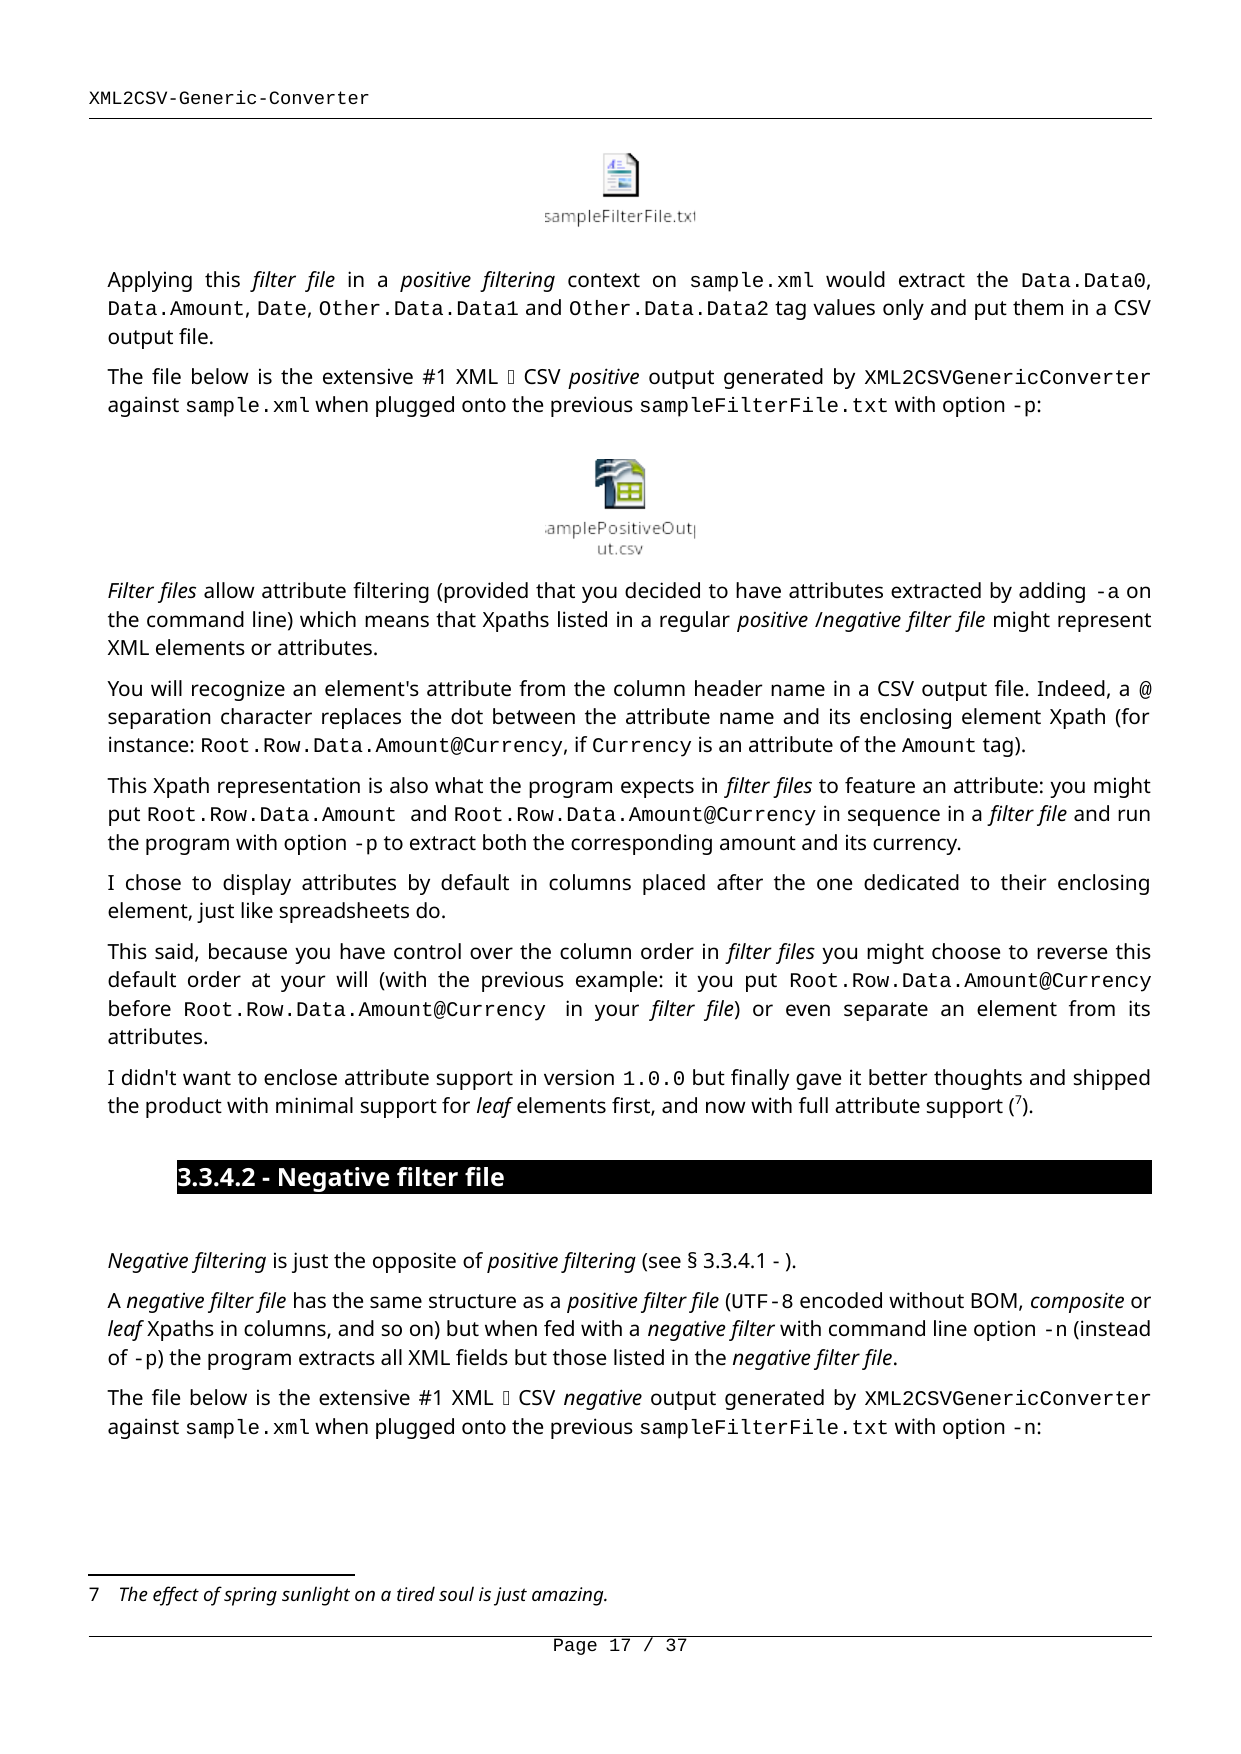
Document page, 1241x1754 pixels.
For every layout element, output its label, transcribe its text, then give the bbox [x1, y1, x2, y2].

text You will recognize an element's attribute from the column header name in a CSV output file. Indeed, a @ separation character replaces the dot between the attribute name and its enclosing element Xpath (for instance: Root.Row.Data.Amount@Currency, if Currency is an attribute of the Amount tag). [107, 674, 1152, 759]
text The effect of spring sunlight on a tired soul is just amazing. [88, 1581, 1152, 1606]
text A negative filter file has the same structure as a positive filter file (UTF-8 encoded without BOM, composite or leaf Xpaths in columns, and so on) but when fed with a negative filter with command line option -n (instead of -p) the program extracts all XML fields but those listed in the negative filter file. [107, 1286, 1152, 1372]
text I didn't want to enclose attribute support in version 1.0.0 but finally gave it better thoughts and shipped the product with minimal support for leaf elements first, and now with full attribute support (). [107, 1063, 1152, 1119]
text This said, because you have control over the column order in filter files you might choose to reverse this default order at your will (with the previous example: it you put Root.Row.Data.Amount@Currency before Root.Row.Data.Amount@Currency in your filter file) or even separate an element from its attributes. [107, 937, 1152, 1051]
text Filter files allow attribute filtering (provided that you decided to have attributes extracted by adding -a on the command line) which means that Xpaths listed in a regular positive /negative filter file might represent XML elements or attributes. [107, 471, 1152, 662]
subtitle Negative filter file [177, 1160, 1152, 1194]
text This Xpath representation is also what the program expects in filter files to feature an attribute: you might put Root.Row.Data.Amount and Root.Row.Data.Amount@Currency in sequence in a filter file and run the program with option -p to extract both the corresponding amount and its currency. [107, 771, 1152, 856]
text The file below is the extensive #1 XML _ CSV negative output generated by XML2CSVGenericConverter against sample.xml when plugged onto the previous sampleFilterFile.txt with option -n: [107, 1383, 1152, 1441]
text I chose to display attributes by default in columns placed after the one dedicated to their enclosing element, just like spreadsheets do. [107, 868, 1152, 925]
text The file below is the extensive #1 XML _ CSV positive output generated by XML2CSVGenericConverter against sample.xml when plugged onto the previous sampleFilterFile.txt with option -p: [107, 362, 1152, 419]
text Applying this filter file in a positive filtering context on sample.xml would extract the Data.Data0, Data.Amount, Date, Other.Data.Data1 and Other.Data.Data2 tag values only and put them in a CSV output file. [107, 147, 1152, 350]
text Negative filtering is just the opposite of positive filtering (see § 3.3.4.1 - ). [107, 1246, 1152, 1274]
